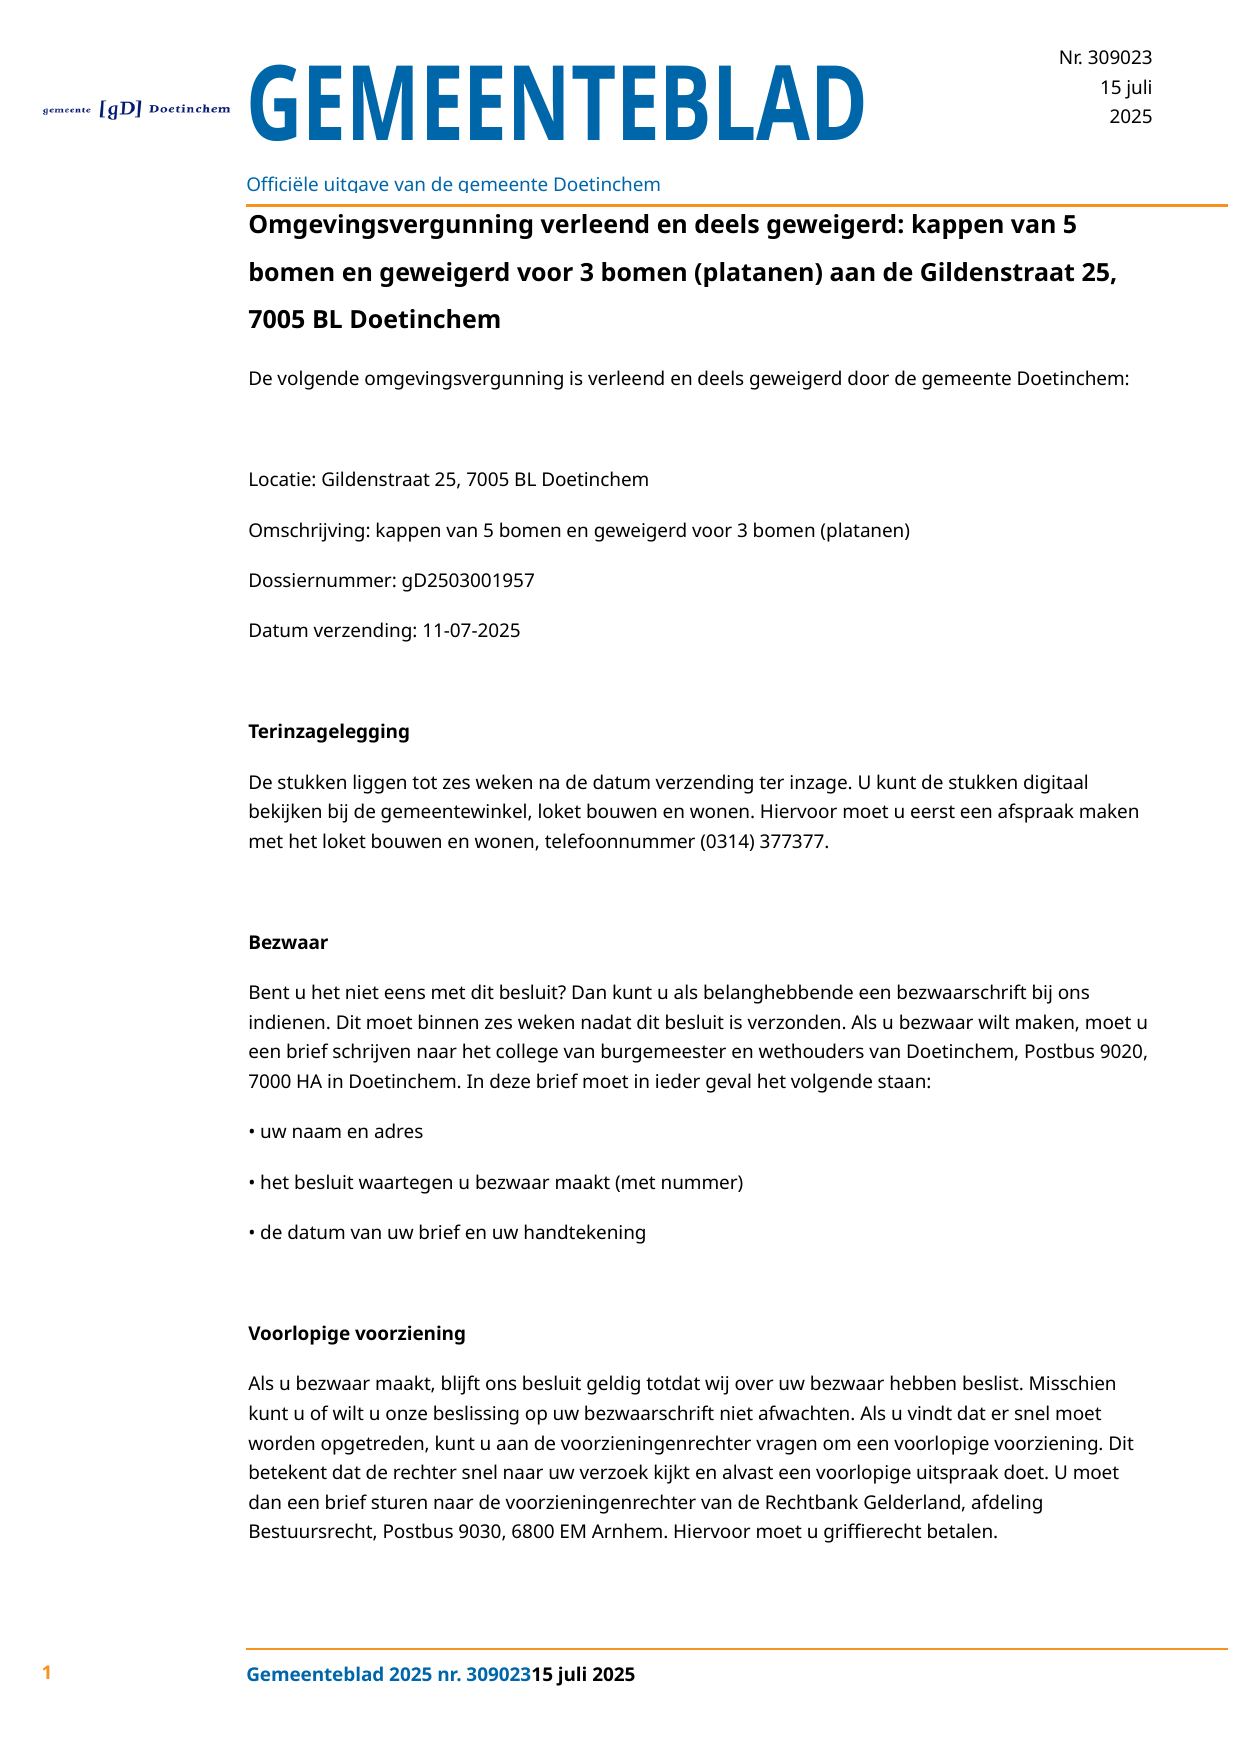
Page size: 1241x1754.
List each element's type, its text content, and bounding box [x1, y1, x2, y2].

text De stukken liggen tot zes weken na de datum verzending ter inzage. U kunt de stukken digitaal bekijken bij de gemeentewinkel, loket bouwen en wonen. Hiervoor moet u eerst een afspraak maken met het loket bouwen en wonen, telefoonnummer (0314) 377377. [248, 769, 1152, 854]
text Als u bezwaar maakt, blijft ons besluit geldig totdat wij over uw bezwaar hebben beslist. Misschien kunt u of wilt u onze beslissing op uw bezwaarschrift niet afwachten. Als u vindt dat er snel moet worden opgetreden, kunt u aan de voorzieningenrechter vragen om een voorlopige voorziening. Dit betekent dat de rechter snel naar uw verzoek kijkt en alvast een voorlopige uitspraak doet. U moet dan een brief sturen naar de voorzieningenrechter van de Rechtbank Gelderland, afdeling Bestuursrecht, Postbus 9030, 6800 EM Arnhem. Hiervoor moet u griffierecht betalen. [248, 1371, 1152, 1544]
text Omschrijving: kappen van 5 bomen en geweigerd voor 3 bomen (platanen) [248, 517, 1152, 542]
text Dossiernummer: gD2503001957 [248, 567, 1152, 593]
text • uw naam en adres [248, 1118, 1152, 1144]
text Locatie: Gildenstraat 25, 7005 BL Doetinchem [248, 466, 1152, 492]
text Datum verzending: 11-07-2025 [248, 618, 1152, 643]
text Terinzagelegging [248, 718, 1152, 744]
text Voorlopige voorziening [248, 1320, 1152, 1346]
text Omgevingsvergunning verleend en deels geweigerd: kappen van 5 bomen en geweigerd voor 3 bomen (platanen) aan de Gildenstraat 25, 7005 BL Doetinchem [248, 207, 1152, 336]
text Bezwaar [248, 929, 1152, 954]
picture [41, 47, 231, 172]
text Bent u het niet eens met dit besluit? Dan kunt u als belanghebbende een bezwaarschrift bij ons indienen. Dit moet binnen zes weken nadat dit besluit is verzonden. Als u bezwaar wilt maken, moet u een brief schrijven naar het college van burgemeester en wethouders van Doetinchem, Postbus 9020, 7000 HA in Doetinchem. In deze brief moet in ieder geval het volgende staan: [248, 979, 1152, 1094]
text De volgende omgevingsvergunning is verleend en deels geweigerd door de gemeente Doetinchem: [248, 366, 1152, 391]
text • de datum van uw brief en uw handtekening [248, 1219, 1152, 1245]
text • het besluit waartegen u bezwaar maakt (met nummer) [248, 1169, 1152, 1194]
